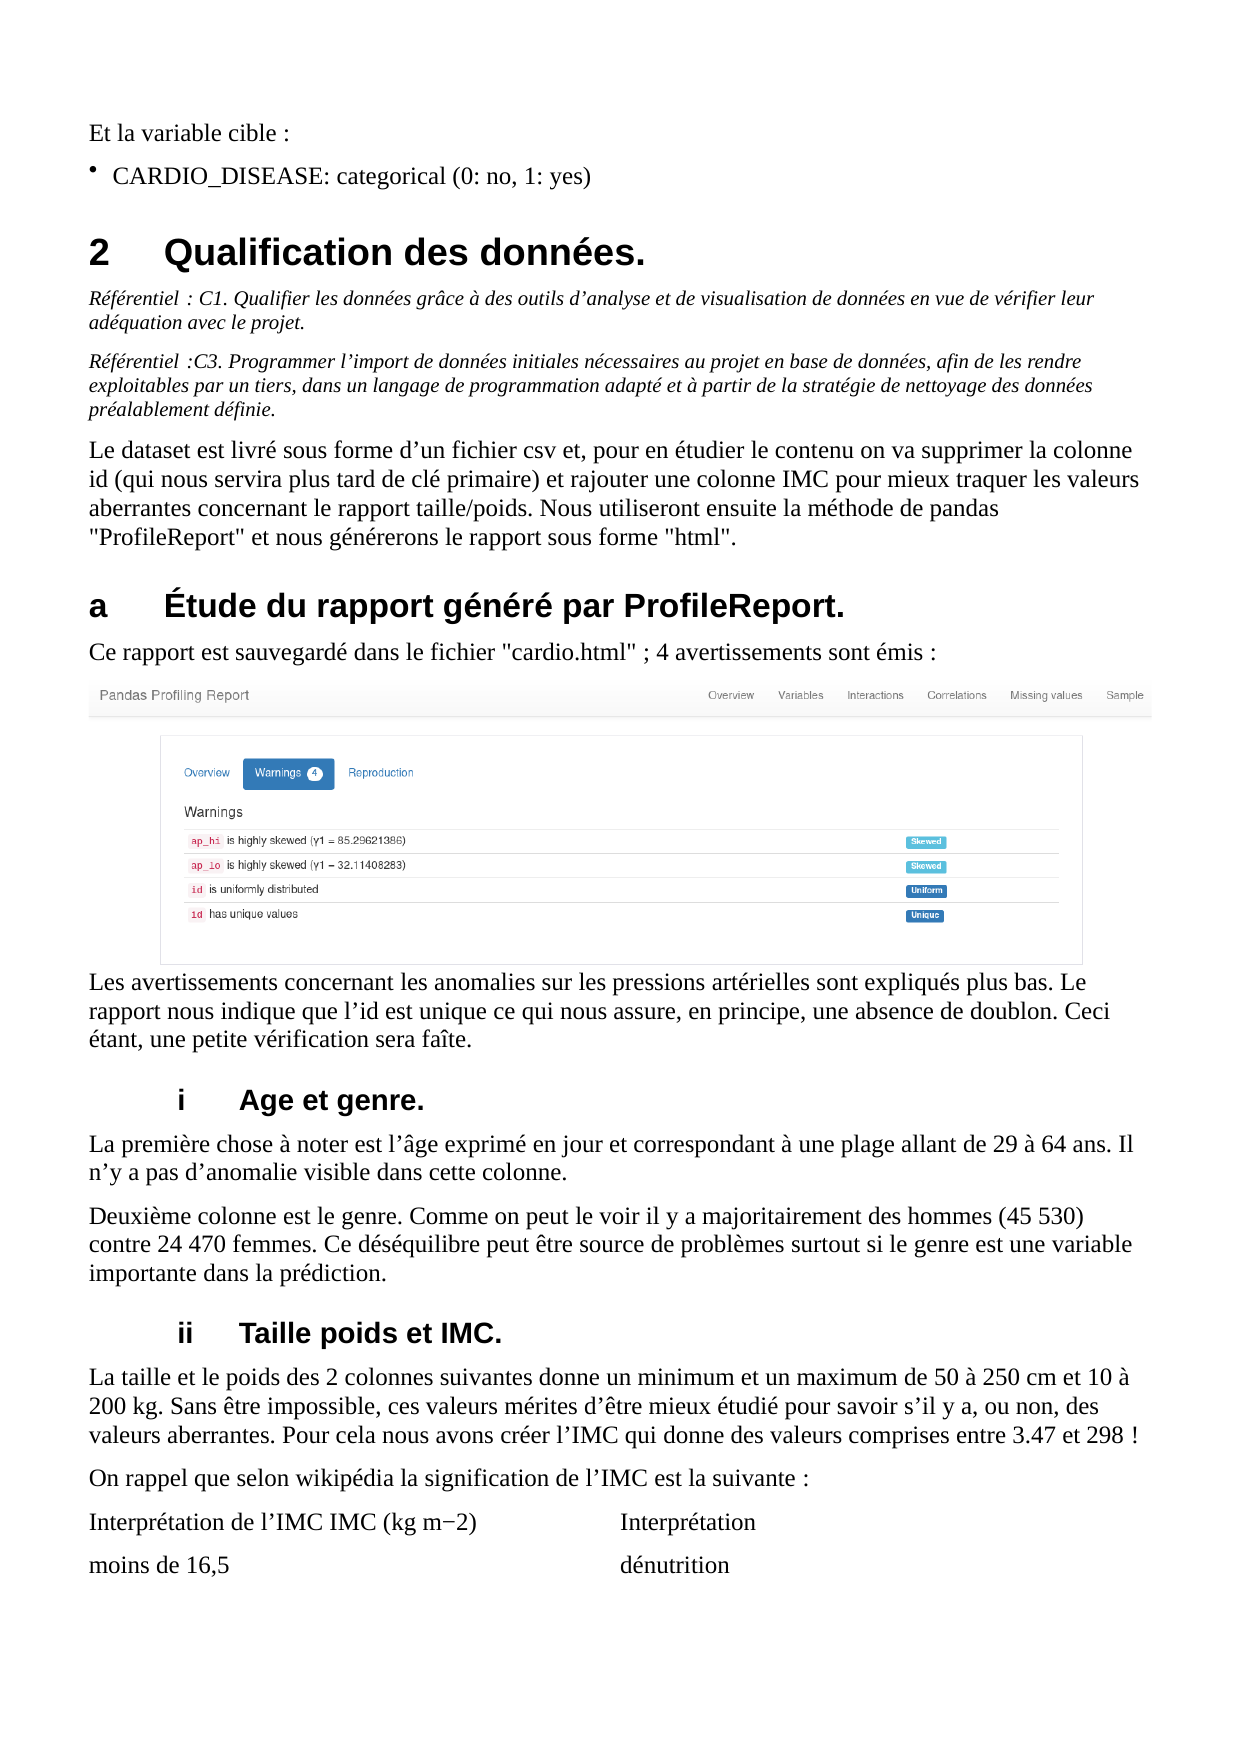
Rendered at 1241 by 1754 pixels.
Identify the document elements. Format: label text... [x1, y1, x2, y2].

table_cell moins de 16,5 [89, 1550, 620, 1593]
subtitle Étude du rapport généré par ProfileReport. [88, 586, 1152, 624]
table_cell dénutrition [620, 1550, 1152, 1593]
subtitle Qualification des données. [88, 230, 1152, 273]
text Référentiel : C1. Qualifier les données grâce à des outils d’analyse et de visualisation de données en vue de vérifier leur adéquation avec le projet. [88, 286, 1152, 334]
text Les avertissements concernant les anomalies sur les pressions artérielles sont expliqués plus bas. Le rapport nous indique que l’id est unique ce qui nous assure, en principe, une absence de doublon. Ceci étant, une petite vérification sera faîte. [88, 967, 1152, 1053]
text On rappel que selon wikipédia la signification de l’IMC est la suivante : [88, 1463, 1152, 1492]
subtitle Taille poids et IMC. [88, 1316, 1152, 1350]
picture [88, 680, 1152, 967]
text Et la variable cible : [88, 118, 1152, 147]
subtitle Age et genre. [88, 1082, 1152, 1116]
text Le dataset est livré sous forme d’un fichier csv et, pour en étudier le contenu on va supprimer la colonne id (qui nous servira plus tard de clé primaire) et rajouter une colonne IMC pour mieux traquer les valeurs aberrantes concernant le rapport taille/poids. Nous utiliseront ensuite la méthode de pandas "ProfileReport" et nous générerons le rapport sous forme "html". [88, 435, 1152, 550]
list CARDIO_DISEASE: categorical (0: no, 1: yes) [88, 161, 1152, 190]
text Deuxième colonne est le genre. Comme on peut le voir il y a majoritairement des hommes (45 530) contre 24 470 femmes. Ce déséquilibre peut être source de problèmes surtout si le genre est une variable importante dans la prédiction. [88, 1201, 1152, 1287]
text La taille et le poids des 2 colonnes suivantes donne un minimum et un maximum de 50 à 250 cm et 10 à 200 kg. Sans être impossible, ces valeurs mérites d’être mieux étudié pour savoir s’il y a, ou non, des valeurs aberrantes. Pour cela nous avons créer l’IMC qui donne des valeurs comprises entre 3.47 et 298 ! [88, 1362, 1152, 1449]
table_header Interprétation de l’IMC IMC (kg m−2) [89, 1507, 620, 1550]
text Ce rapport est sauvegardé dans le fichier "cardio.html" ; 4 avertissements sont émis : [88, 637, 1152, 666]
text La première chose à noter est l’âge exprimé en jour et correspondant à une plage allant de 29 à 64 ans. Il n’y a pas d’anomalie visible dans cette colonne. [88, 1129, 1152, 1186]
text Référentiel :C3. Programmer l’import de données initiales nécessaires au projet en base de données, afin de les rendre exploitables par un tiers, dans un langage de programmation adapté et à partir de la stratégie de nettoyage des données préalablement définie. [88, 349, 1152, 421]
table_header Interprétation [620, 1507, 1152, 1550]
